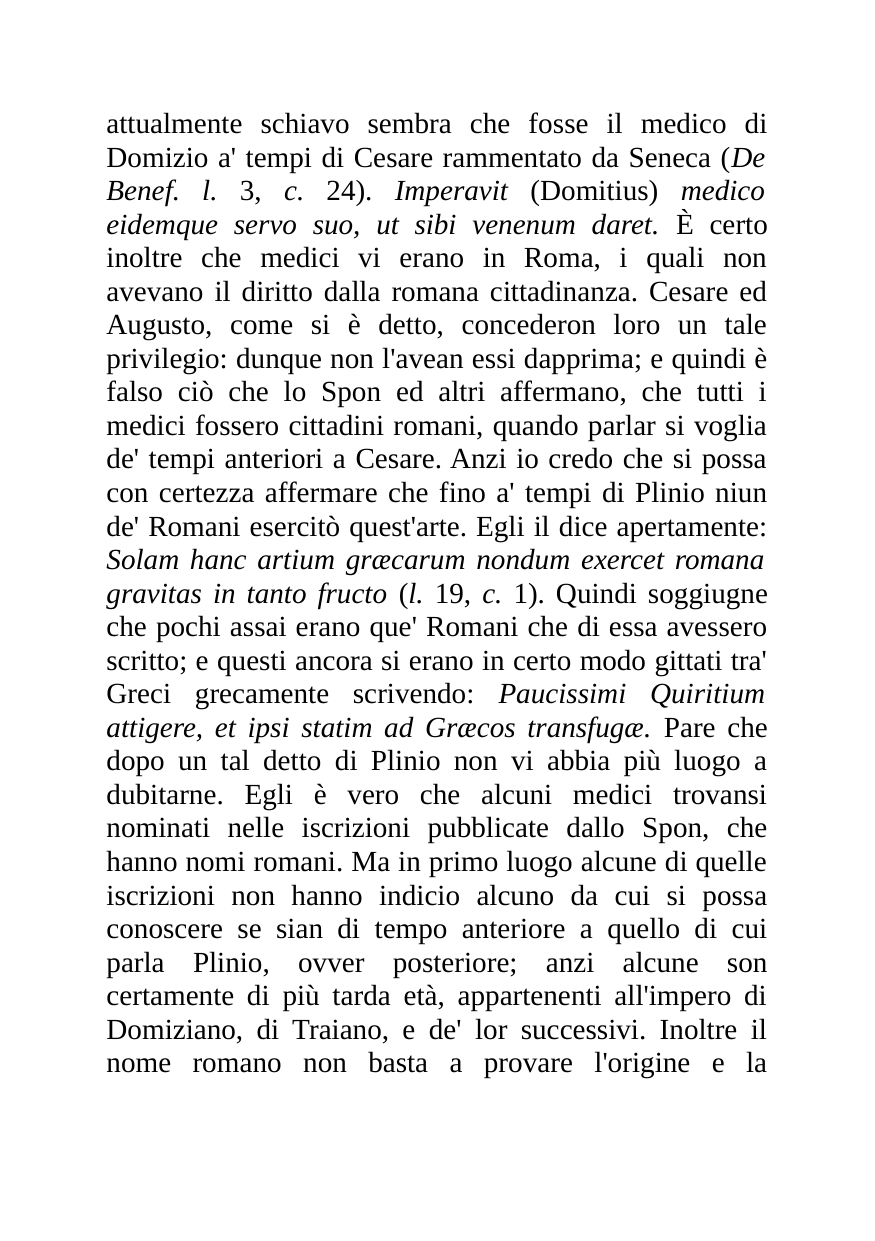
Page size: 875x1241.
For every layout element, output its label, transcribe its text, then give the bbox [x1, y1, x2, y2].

text attualmente schiavo sembra che fosse il medico di Domizio a' tempi di Cesare rammentato da Seneca (De Benef. l. 3, c. 24). Imperavit (Domitius) medico eidemque servo suo, ut sibi venenum daret. È certo inoltre che medici vi erano in Roma, i quali non avevano il diritto dalla romana cittadinanza. Cesare ed Augusto, come si è detto, concederon loro un tale privilegio: dunque non l'avean essi dapprima; e quindi è falso ciò che lo Spon ed altri affermano, che tutti i medici fossero cittadini romani, quando parlar si voglia de' tempi anteriori a Cesare. Anzi io credo che si possa con certezza affermare che fino a' tempi di Plinio niun de' Romani esercitò quest'arte. Egli il dice apertamente: Solam hanc artium græcarum nondum exercet romana gravitas in tanto fructo (l. 19, c. 1). Quindi soggiugne che pochi assai erano que' Romani che di essa avessero scritto; e questi ancora si erano in certo modo gittati tra' Greci grecamente scrivendo: Paucissimi Quiritium attigere, et ipsi statim ad Græcos transfugæ. Pare che dopo un tal detto di Plinio non vi abbia più luogo a dubitarne. Egli è vero che alcuni medici trovansi nominati nelle iscrizioni pubblicate dallo Spon, che hanno nomi romani. Ma in primo luogo alcune di quelle iscrizioni non hanno indicio alcuno da cui si possa conoscere se sian di tempo anteriore a quello di cui parla Plinio, ovver posteriore; anzi alcune son certamente di più tarda età, appartenenti all'impero di Domiziano, di Traiano, e de' lor successivi. Inoltre il nome romano non basta a provare l'origine e la [106, 106, 768, 1079]
